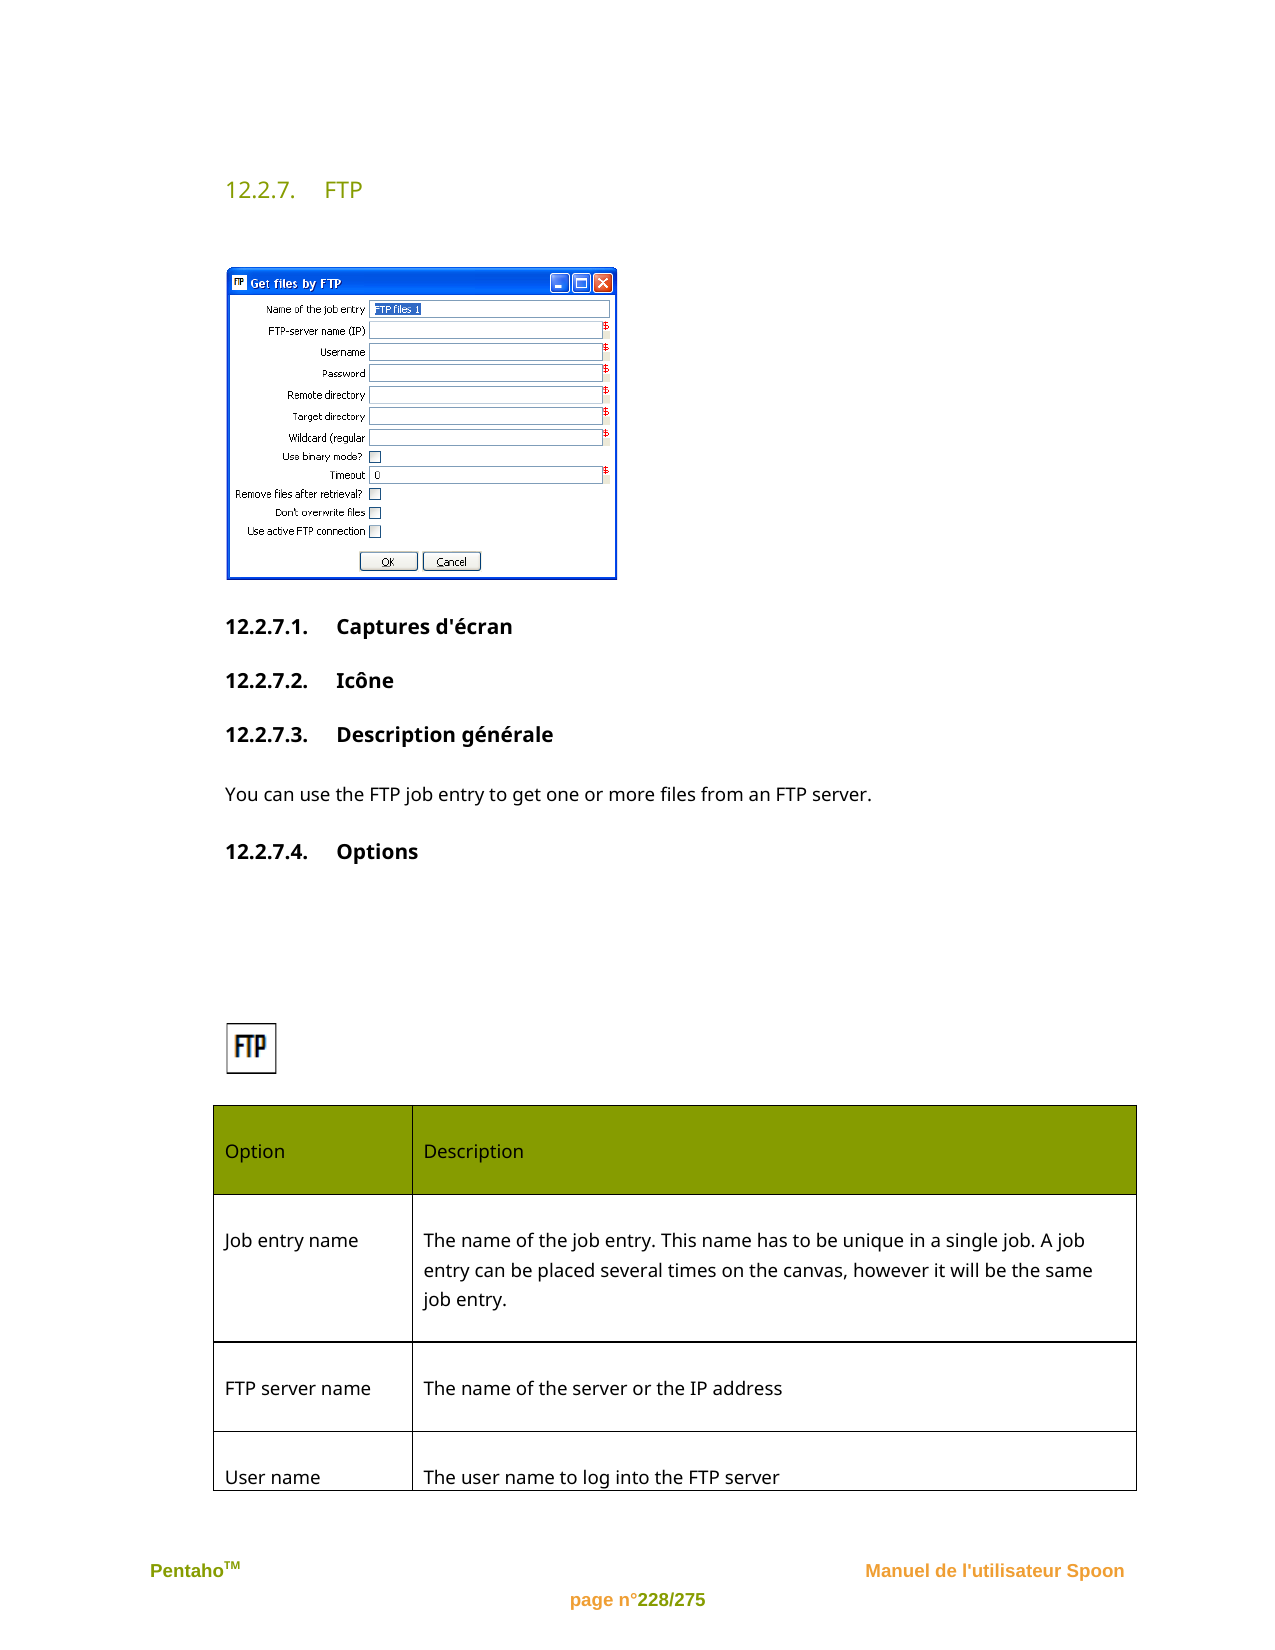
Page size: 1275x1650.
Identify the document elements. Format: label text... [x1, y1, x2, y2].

subtitle FTP [225, 175, 1125, 204]
table_cell Job entry name [214, 1195, 412, 1341]
table_cell User name [214, 1432, 412, 1490]
picture [226, 267, 618, 580]
subtitle Icône [225, 665, 1125, 694]
subtitle Description générale [225, 719, 1125, 748]
subtitle Captures d'écran [225, 612, 1125, 640]
picture [226, 1023, 277, 1074]
text You can use the FTP job entry to get one or more files from an FTP server. [225, 778, 1125, 807]
table_header Option [214, 1106, 412, 1194]
subtitle Options [225, 836, 1125, 866]
table_cell The name of the job entry. This name has to be unique in a single job. A job entry can be placed several times on the canvas, however it will be the same job entry. [413, 1195, 1136, 1341]
table_cell FTP server name [214, 1343, 412, 1431]
table_cell The user name to log into the FTP server [413, 1432, 1136, 1490]
table_header Description [413, 1106, 1136, 1194]
table_cell The name of the server or the IP address [413, 1343, 1136, 1431]
